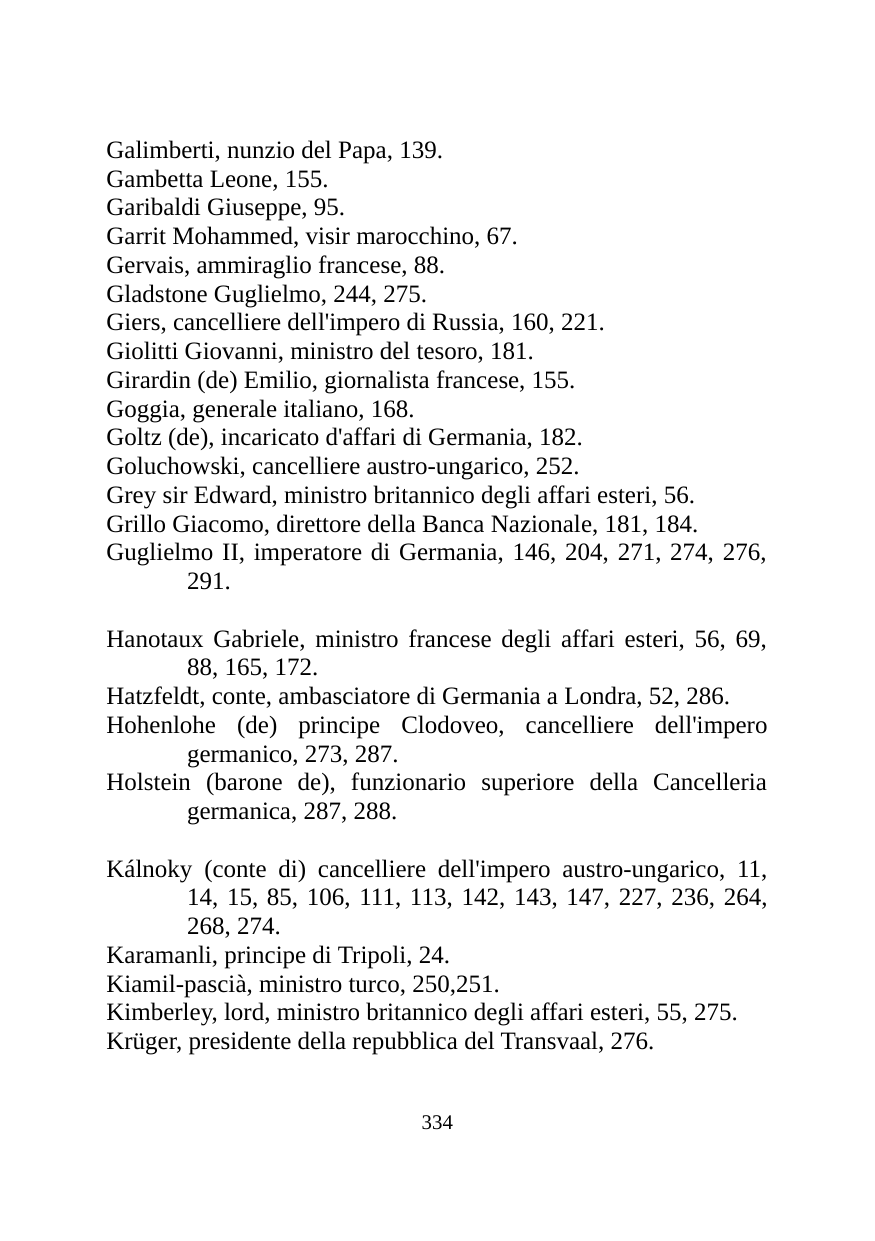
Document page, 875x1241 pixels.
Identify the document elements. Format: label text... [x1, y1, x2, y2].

text Giolitti Giovanni, ministro del tesoro, 181. [106, 336, 768, 365]
text Gladstone Guglielmo, 244, 275. [106, 279, 768, 307]
text Hohenlohe (de) principe Clodoveo, cancelliere dell'impero germanico, 273, 287. [106, 710, 768, 767]
text Garibaldi Giuseppe, 95. [106, 192, 768, 221]
text Guglielmo II, imperatore di Germania, 146, 204, 271, 274, 276, 291. [106, 537, 768, 595]
text Karamanli, principe di Tripoli, 24. [106, 940, 768, 969]
text Kimberley, lord, ministro britannico degli affari esteri, 55, 275. [106, 997, 768, 1026]
text Kálnoky (conte di) cancelliere dell'impero austro-ungarico, 11, 14, 15, 85, 106, 111, 113, 142, 143, 147, 227, 236, 264, 268, 274. [106, 854, 768, 940]
text Goggia, generale italiano, 168. [106, 394, 768, 422]
text Gambetta Leone, 155. [106, 164, 768, 192]
text Giers, cancelliere dell'impero di Russia, 160, 221. [106, 307, 768, 336]
text Hatzfeldt, conte, ambasciatore di Germania a Londra, 52, 286. [106, 681, 768, 710]
text Goluchowski, cancelliere austro-ungarico, 252. [106, 451, 768, 480]
text Grillo Giacomo, direttore della Banca Nazionale, 181, 184. [106, 509, 768, 537]
text Grey sir Edward, ministro britannico degli affari esteri, 56. [106, 480, 768, 509]
text Garrit Mohammed, visir marocchino, 67. [106, 221, 768, 250]
text Gervais, ammiraglio francese, 88. [106, 250, 768, 279]
text Holstein (barone de), funzionario superiore della Cancelleria germanica, 287, 288. [106, 767, 768, 825]
text Girardin (de) Emilio, giornalista francese, 155. [106, 365, 768, 394]
text Goltz (de), incaricato d'affari di Germania, 182. [106, 422, 768, 451]
text Kiamil-pascià, ministro turco, 250,251. [106, 969, 768, 997]
text Krüger, presidente della repubblica del Transvaal, 276. [106, 1026, 768, 1055]
text Galimberti, nunzio del Papa, 139. [106, 135, 768, 164]
text Hanotaux Gabriele, ministro francese degli affari esteri, 56, 69, 88, 165, 172. [106, 624, 768, 681]
